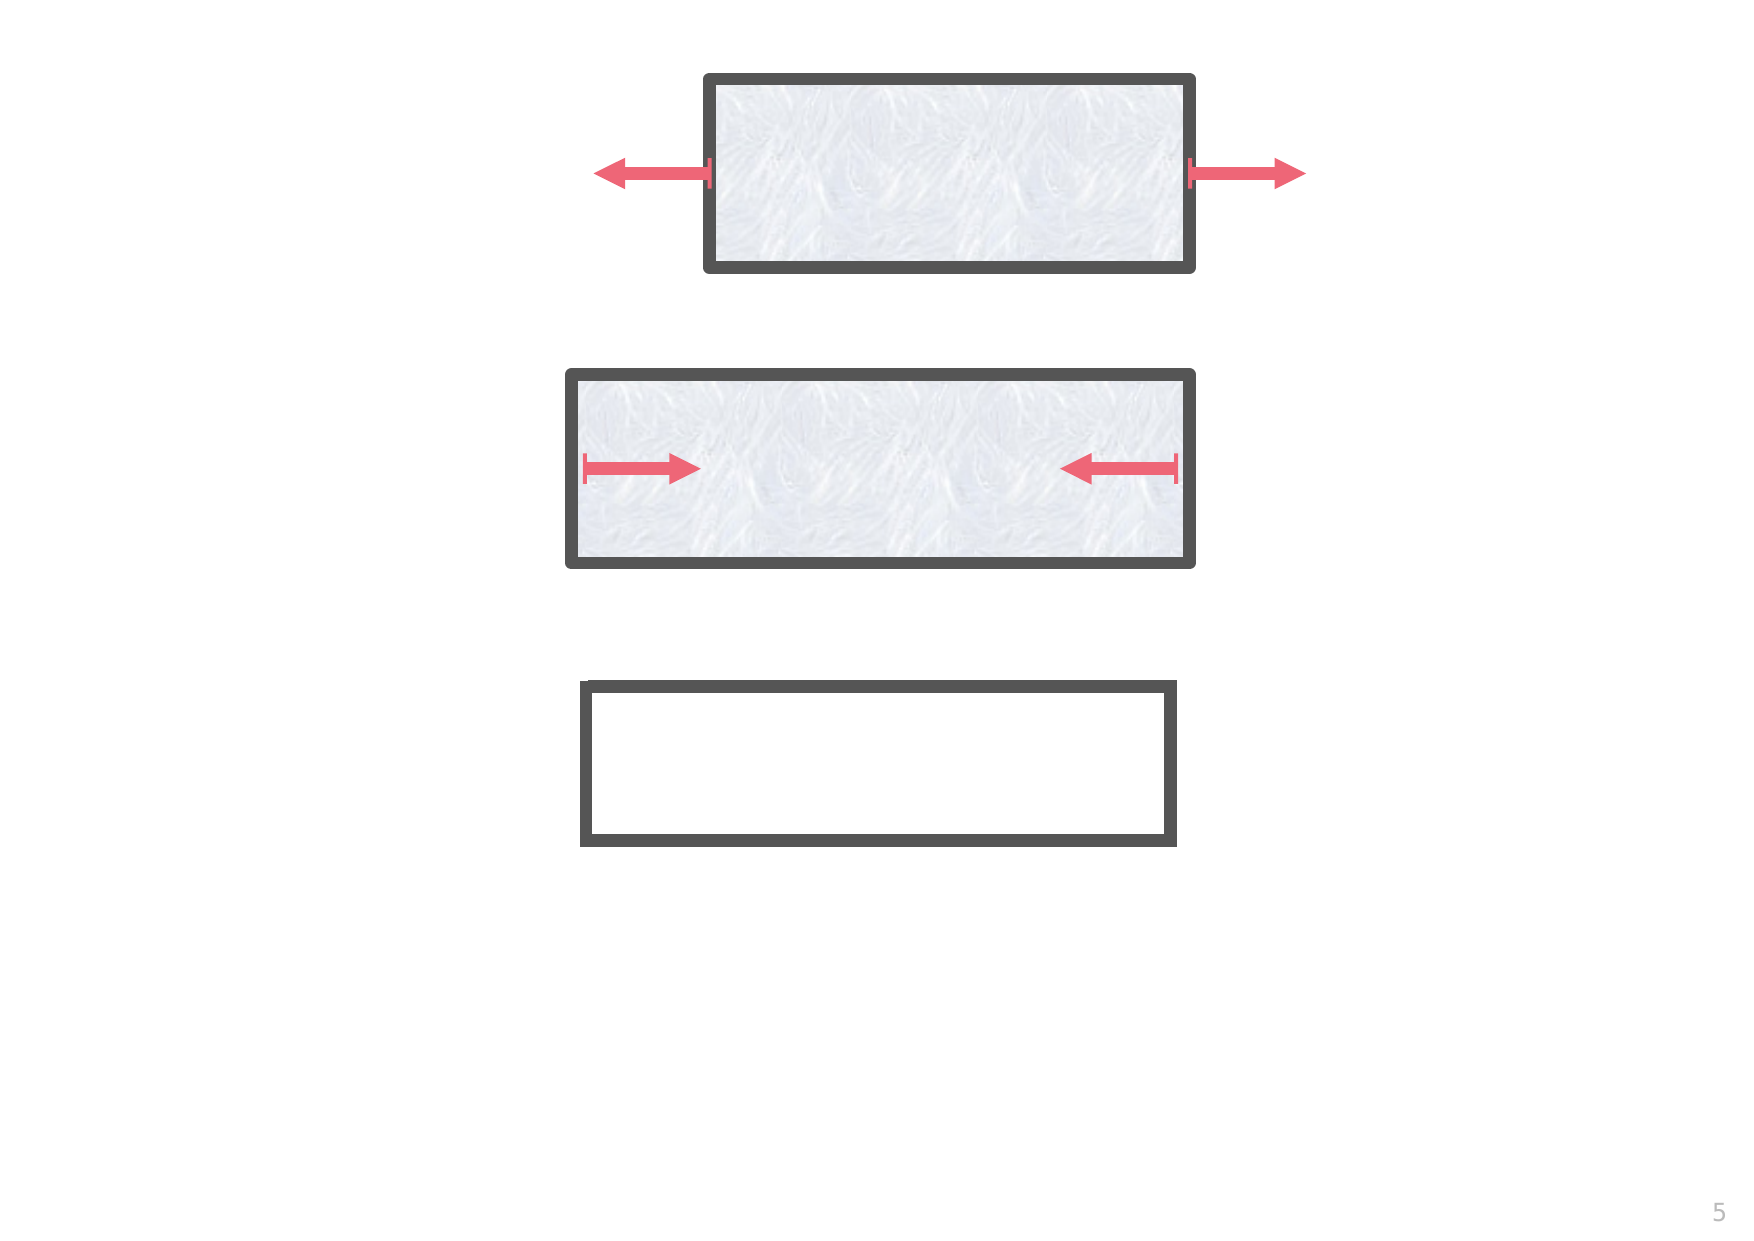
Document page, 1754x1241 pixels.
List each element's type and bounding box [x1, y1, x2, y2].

text_box [709, 79, 1190, 268]
text_box [571, 374, 1190, 564]
